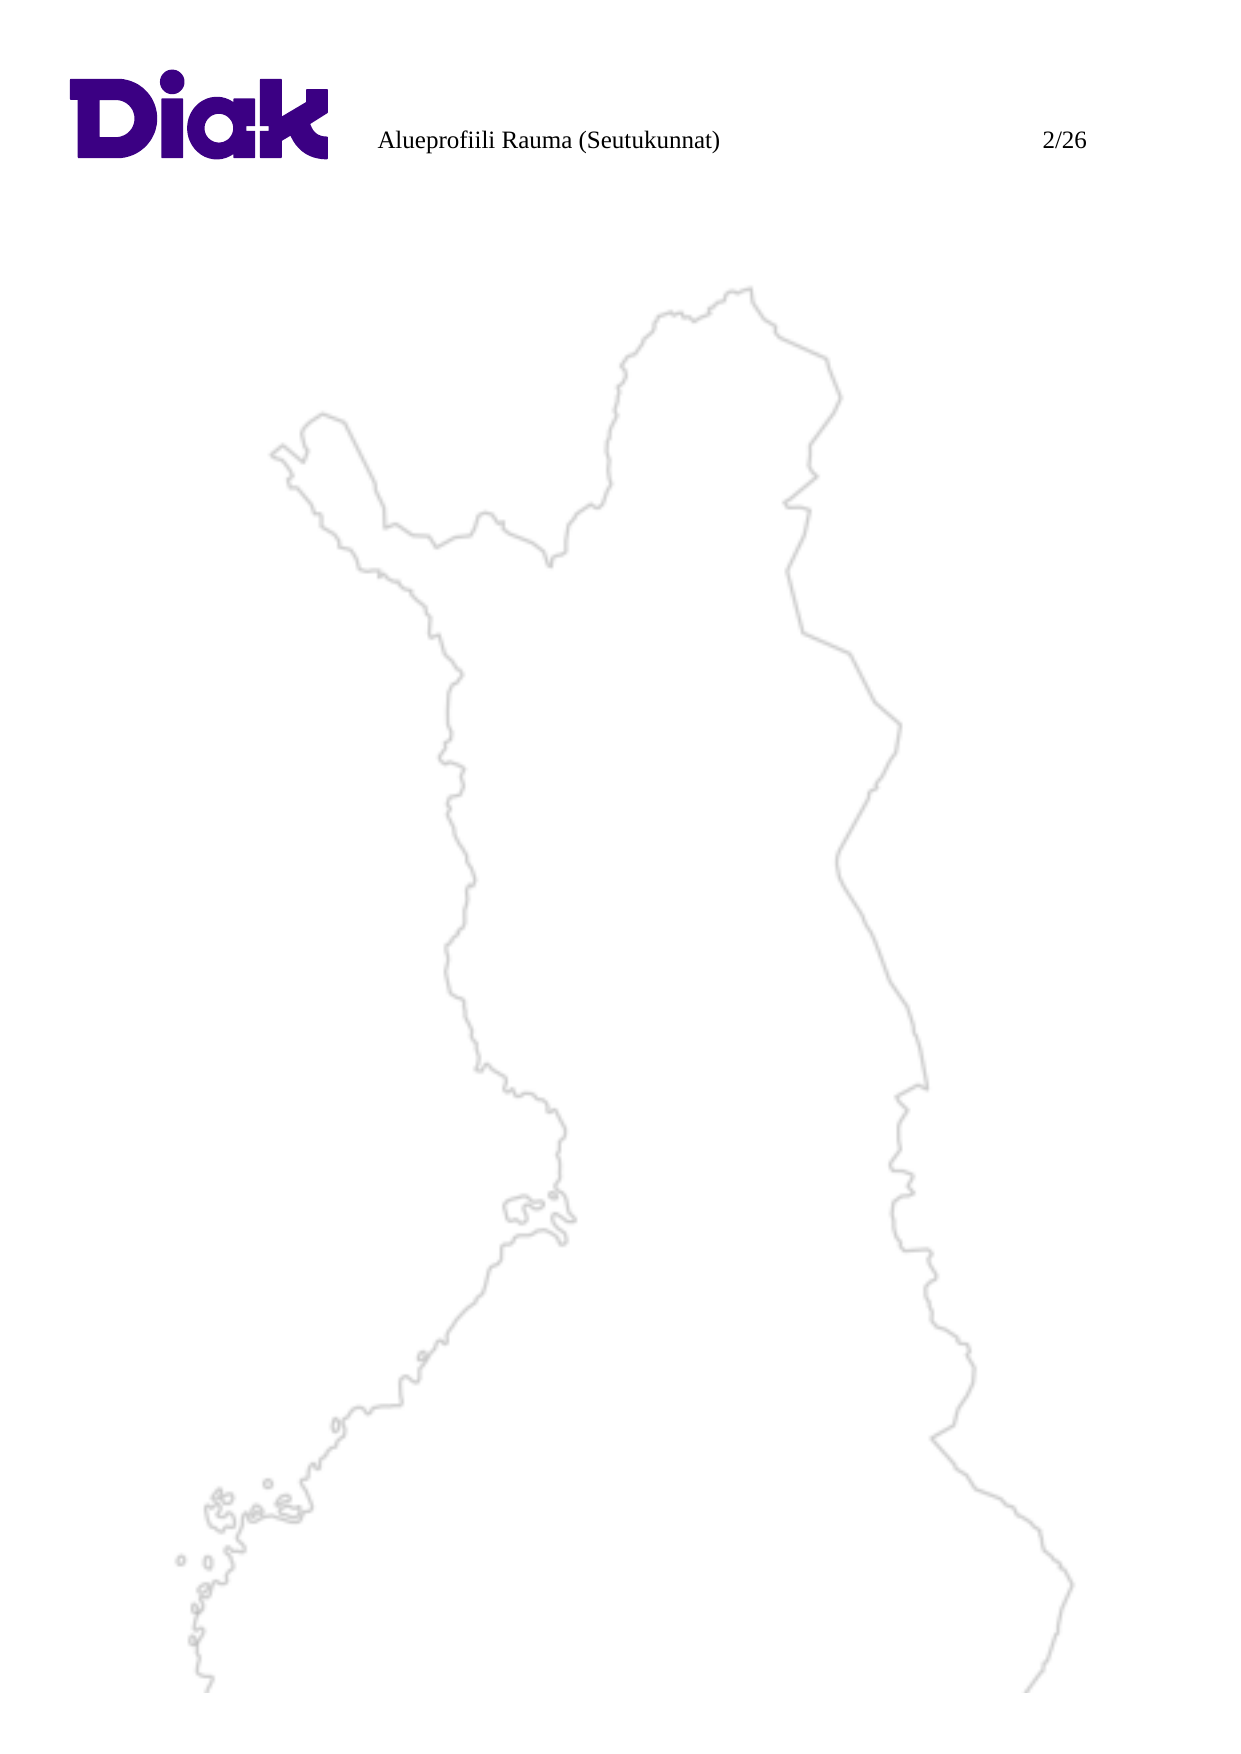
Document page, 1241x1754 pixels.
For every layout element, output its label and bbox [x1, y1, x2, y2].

picture [61, 196, 1179, 1693]
